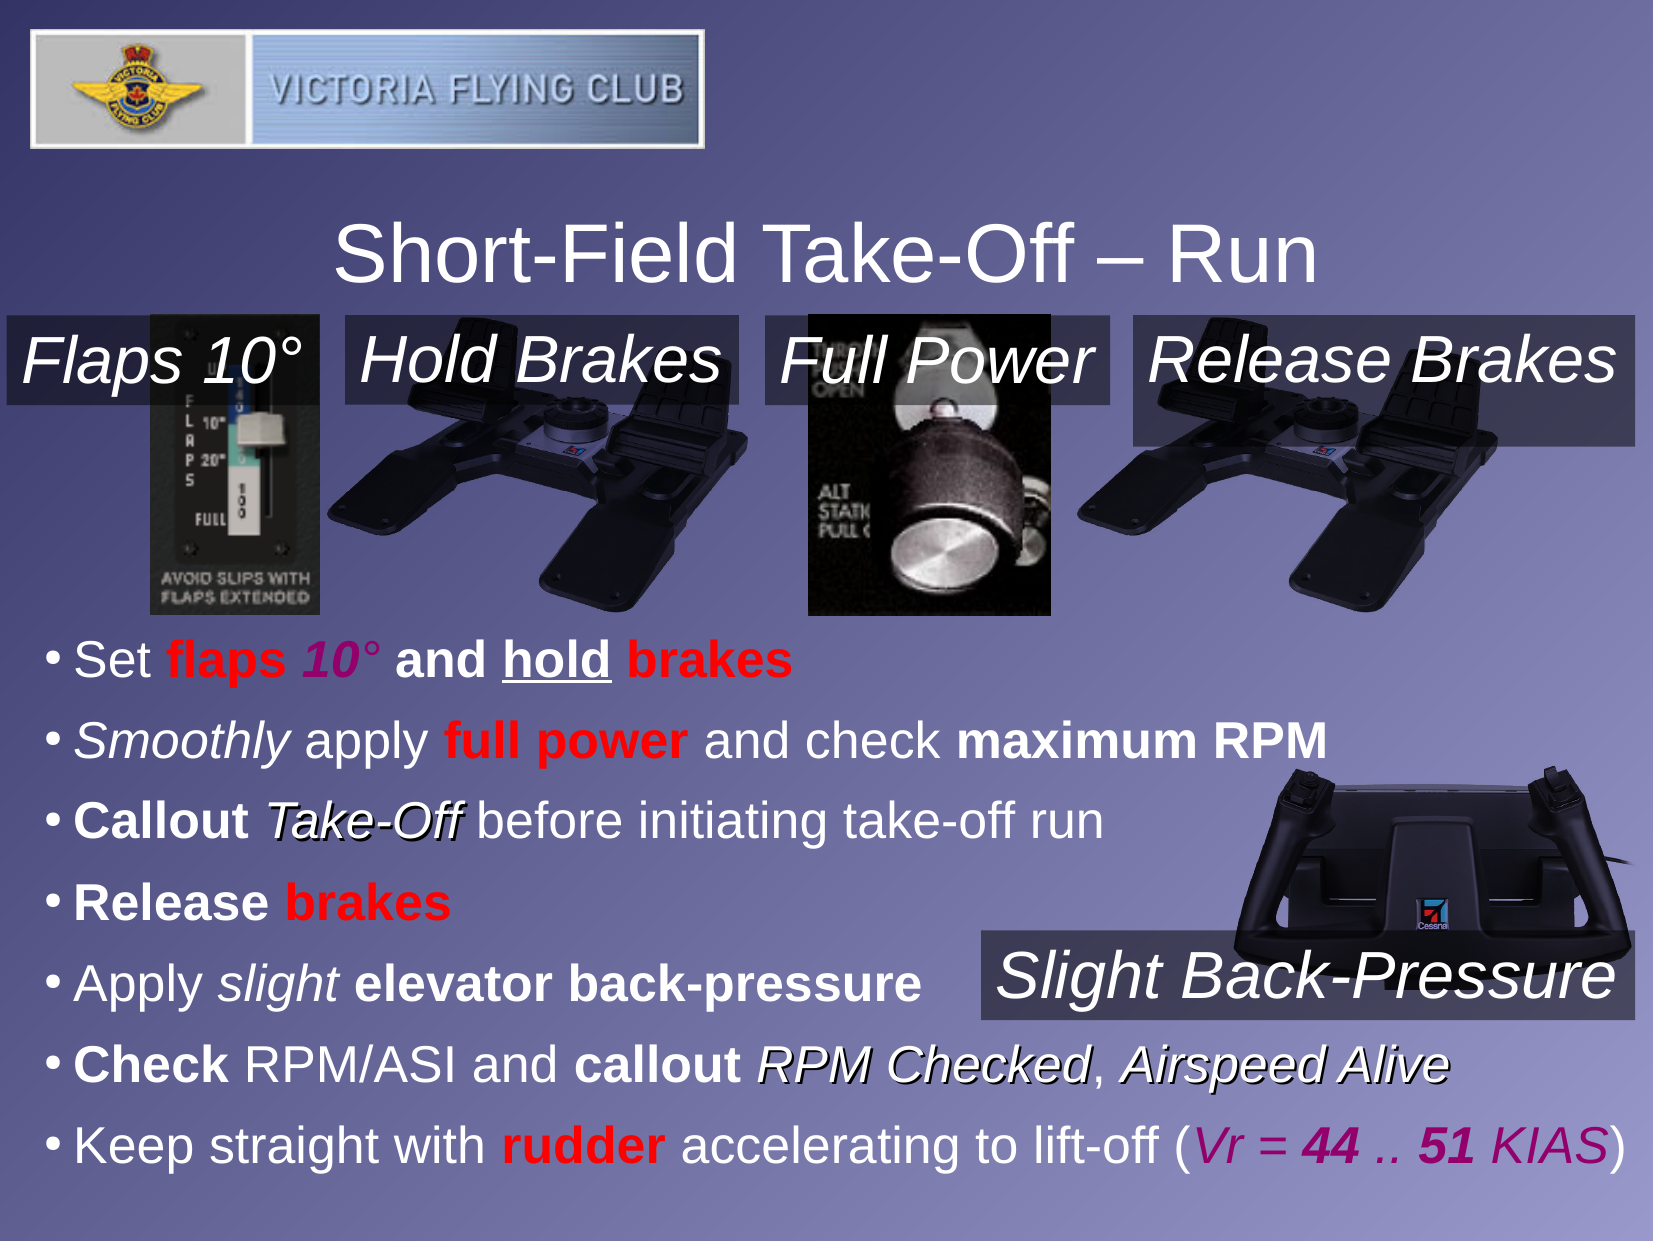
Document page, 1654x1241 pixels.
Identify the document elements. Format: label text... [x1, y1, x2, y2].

text_box Release Brakes [1133, 315, 1636, 447]
text_box Slight Back-Pressure [981, 930, 1636, 1021]
text_box Full Power [765, 315, 1111, 406]
title Short-Field Take-Off – Run [82, 150, 1571, 358]
list Set flaps 10° and hold brakes Smoothly apply full power and check maximum RPM Callout Take-Off before initiating take-off run Release brakes Apply slight elevator back-pressure Check RPM/ASI and callout RPM Checked, Airspeed Alive Keep straight with rudder accelerating to lift-off (Vr = 44 .. 51 KIAS) [30, 630, 1636, 1201]
picture [808, 406, 1051, 616]
picture [1228, 764, 1636, 930]
picture [150, 406, 320, 616]
picture [1075, 314, 1501, 616]
text_box Flaps 10° [6, 315, 320, 406]
picture [325, 314, 751, 616]
picture [30, 29, 705, 149]
text_box Hold Brakes [345, 315, 739, 405]
